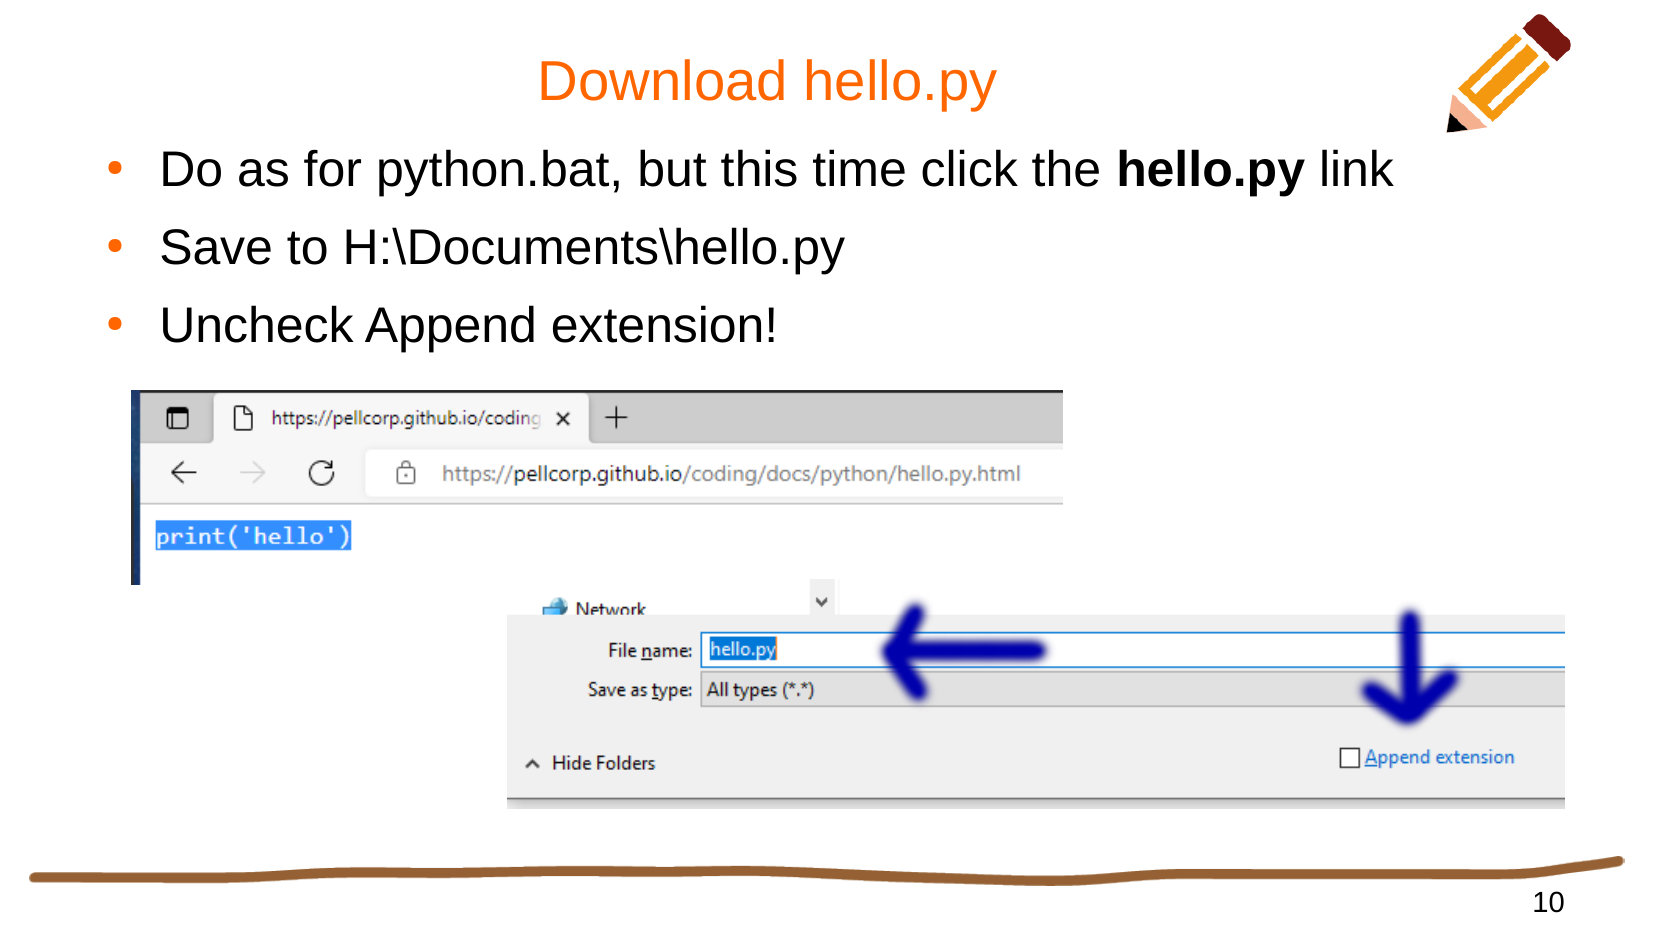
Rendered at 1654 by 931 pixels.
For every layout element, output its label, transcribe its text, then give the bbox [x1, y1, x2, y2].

picture [1446, 14, 1571, 133]
list Do as for python.bat, but this time click the hello.py link Save to H:\Documents\hello.py Uncheck Append extension! [88, 141, 1565, 792]
title Download hello.py [88, 29, 1447, 133]
picture [29, 856, 1625, 886]
picture [131, 390, 1565, 810]
